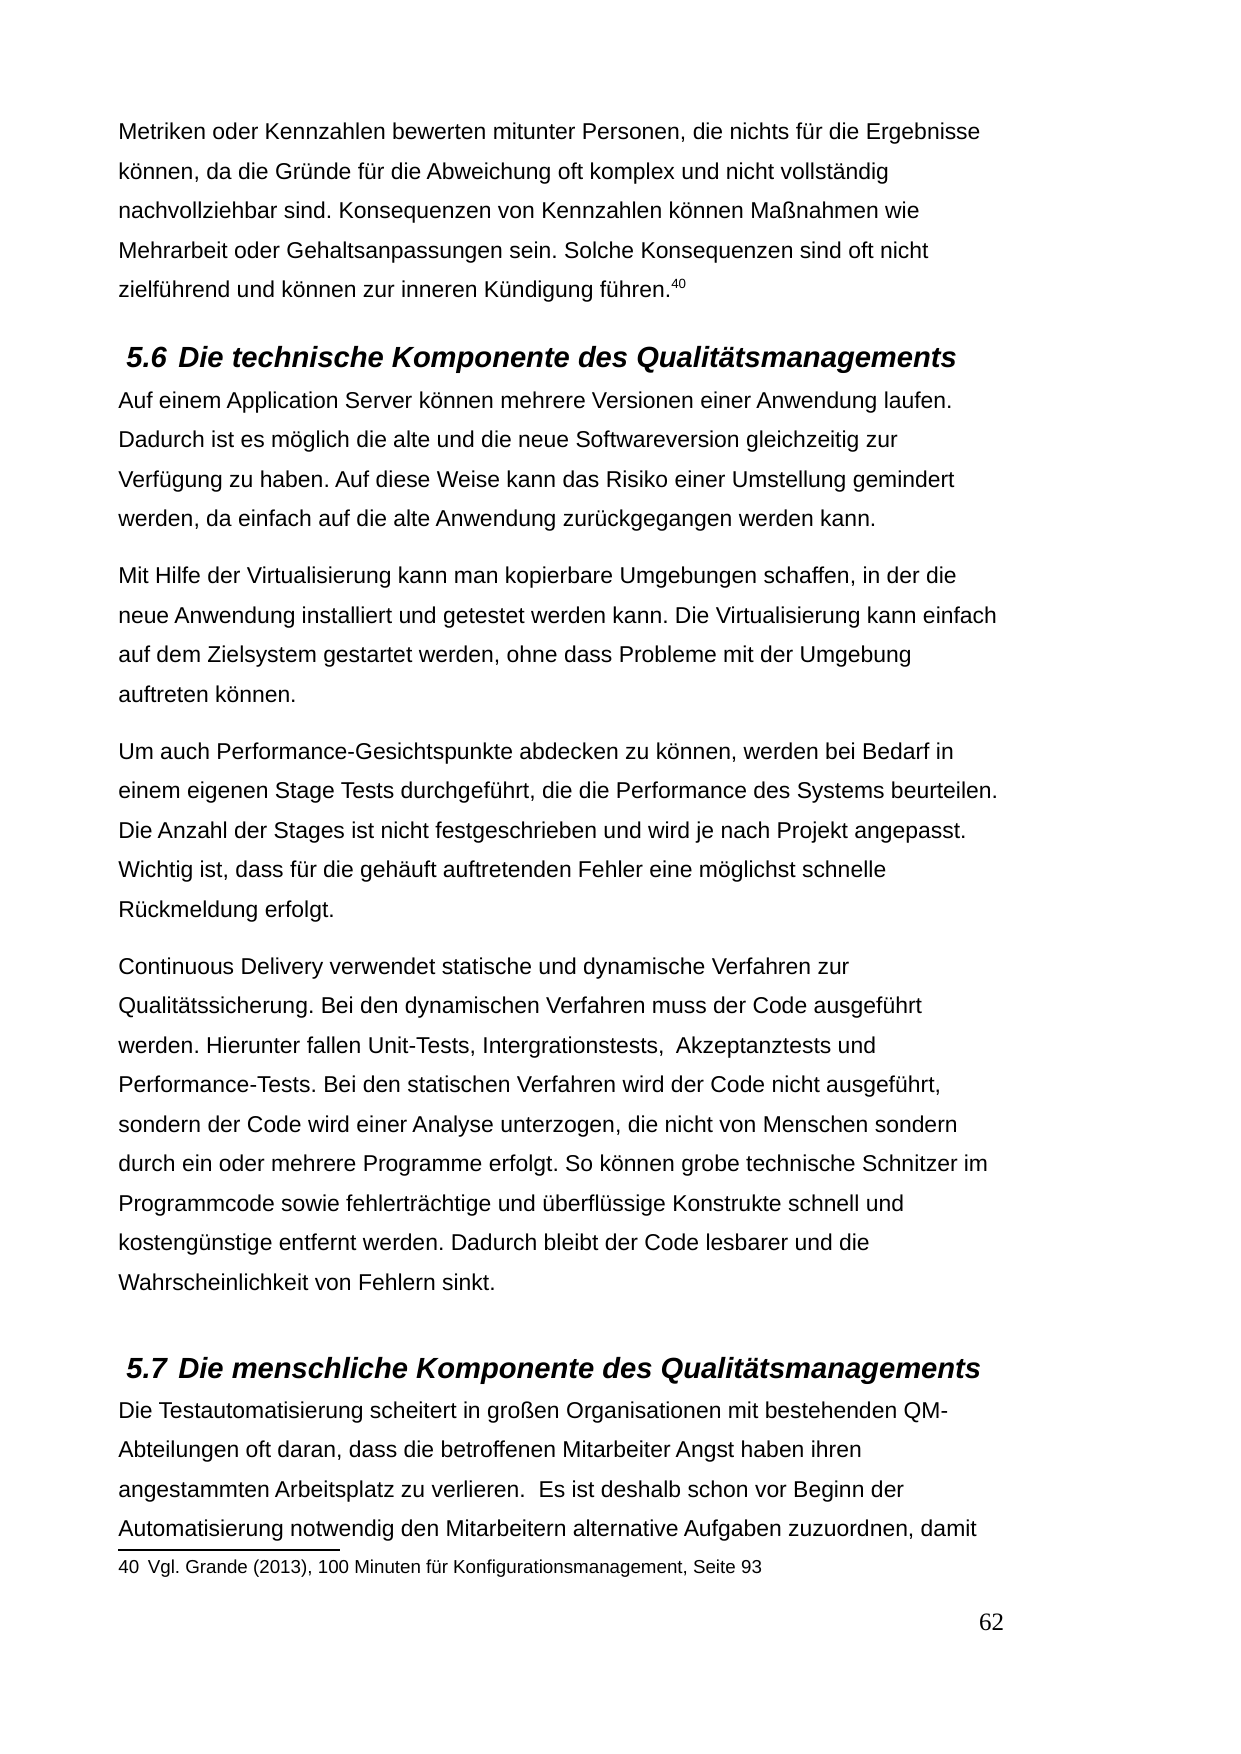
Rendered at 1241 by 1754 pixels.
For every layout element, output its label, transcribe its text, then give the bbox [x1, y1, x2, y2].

subtitle Die menschliche Komponente des Qualitätsmanagements [118, 1351, 1004, 1384]
text Auf einem Application Server können mehrere Versionen einer Anwendung laufen. Dadurch ist es möglich die alte und die neue Softwareversion gleichzeitig zur Verfügung zu haben. Auf diese Weise kann das Risiko einer Umstellung gemindert werden, da einfach auf die alte Anwendung zurückgegangen werden kann. [118, 387, 1004, 531]
text Um auch Performance-Gesichtspunkte abdecken zu können, werden bei Bedarf in einem eigenen Stage Tests durchgeführt, die die Performance des Systems beurteilen. Die Anzahl der Stages ist nicht festgeschrieben und wird je nach Projekt angepasst. Wichtig ist, dass für die gehäuft auftretenden Fehler eine möglichst schnelle Rückmeldung erfolgt. [118, 738, 1004, 922]
text Vgl. Grande (2013), 100 Minuten für Konfigurationsmanagement, Seite 93 [118, 1556, 1004, 1578]
text Mit Hilfe der Virtualisierung kann man kopierbare Umgebungen schaffen, in der die neue Anwendung installiert und getestet werden kann. Die Virtualisierung kann einfach auf dem Zielsystem gestartet werden, ohne dass Probleme mit der Umgebung auftreten können. [118, 562, 1004, 707]
subtitle Die technische Komponente des Qualitätsmanagements [118, 341, 1004, 374]
text Die Testautomatisierung scheitert in großen Organisationen mit bestehenden QM-Abteilungen oft daran, dass die betroffenen Mitarbeiter Angst haben ihren angestammten Arbeitsplatz zu verlieren. Es ist deshalb schon vor Beginn der Automatisierung notwendig den Mitarbeitern alternative Aufgaben zuzuordnen, damit [118, 1397, 1004, 1542]
text Metriken oder Kennzahlen bewerten mitunter Personen, die nichts für die Ergebnisse können, da die Gründe für die Abweichung oft komplex und nicht vollständig nachvollziehbar sind. Konsequenzen von Kennzahlen können Maßnahmen wie Mehrarbeit oder Gehaltsanpassungen sein. Solche Konsequenzen sind oft nicht zielführend und können zur inneren Kündigung führen. [118, 118, 1004, 302]
text Continuous Delivery verwendet statische und dynamische Verfahren zur Qualitätssicherung. Bei den dynamischen Verfahren muss der Code ausgeführt werden. Hierunter fallen Unit-Tests, Intergrationstests, Akzeptanztests und Performance-Tests. Bei den statischen Verfahren wird der Code nicht ausgeführt, sondern der Code wird einer Analyse unterzogen, die nicht von Menschen sondern durch ein oder mehrere Programme erfolgt. So können grobe technische Schnitzer im Programmcode sowie fehlerträchtige und überflüssige Konstrukte schnell und kostengünstige entfernt werden. Dadurch bleibt der Code lesbarer und die Wahrscheinlichkeit von Fehlern sinkt. [118, 953, 1004, 1295]
